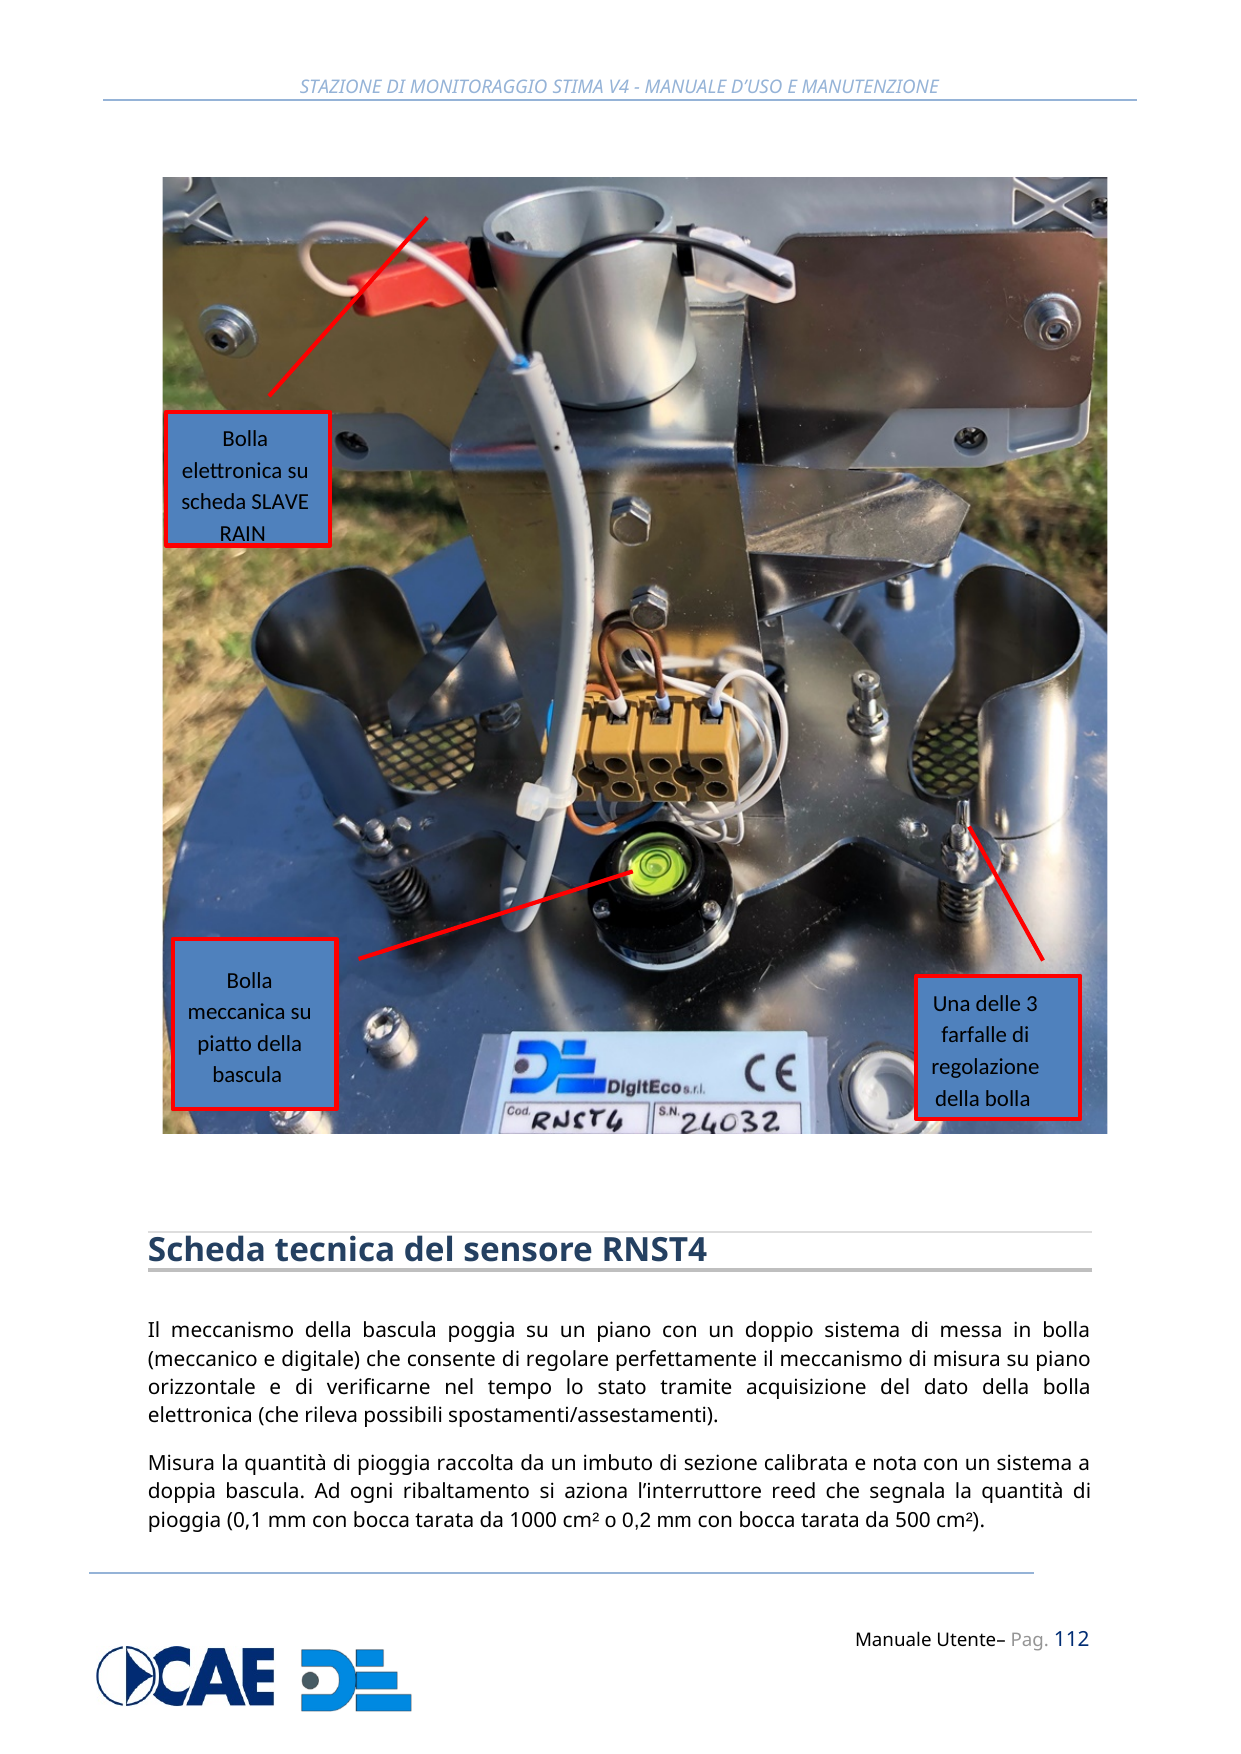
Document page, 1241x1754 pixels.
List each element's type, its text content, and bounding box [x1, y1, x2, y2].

subtitle Scheda tecnica del sensore RNST4 [148, 1233, 1092, 1268]
text Il meccanismo della bascula poggia su un piano con un doppio sistema di messa in bolla (meccanico e digitale) che consente di regolare perfettamente il meccanismo di misura su piano orizzontale e di verificarne nel tempo lo stato tramite acquisizione del dato della bolla elettronica (che rileva possibili spostamenti/assestamenti). [148, 1315, 1092, 1429]
text Misura la quantità di pioggia raccolta da un imbuto di sezione calibrata e nota con un sistema a doppia bascula. Ad ogni ribaltamento si aziona l’interruttore reed che segnala la quantità di pioggia (0,1 mm con bocca tarata da 1000 cm² o 0,2 mm con bocca tarata da 500 cm²). [148, 1448, 1092, 1533]
